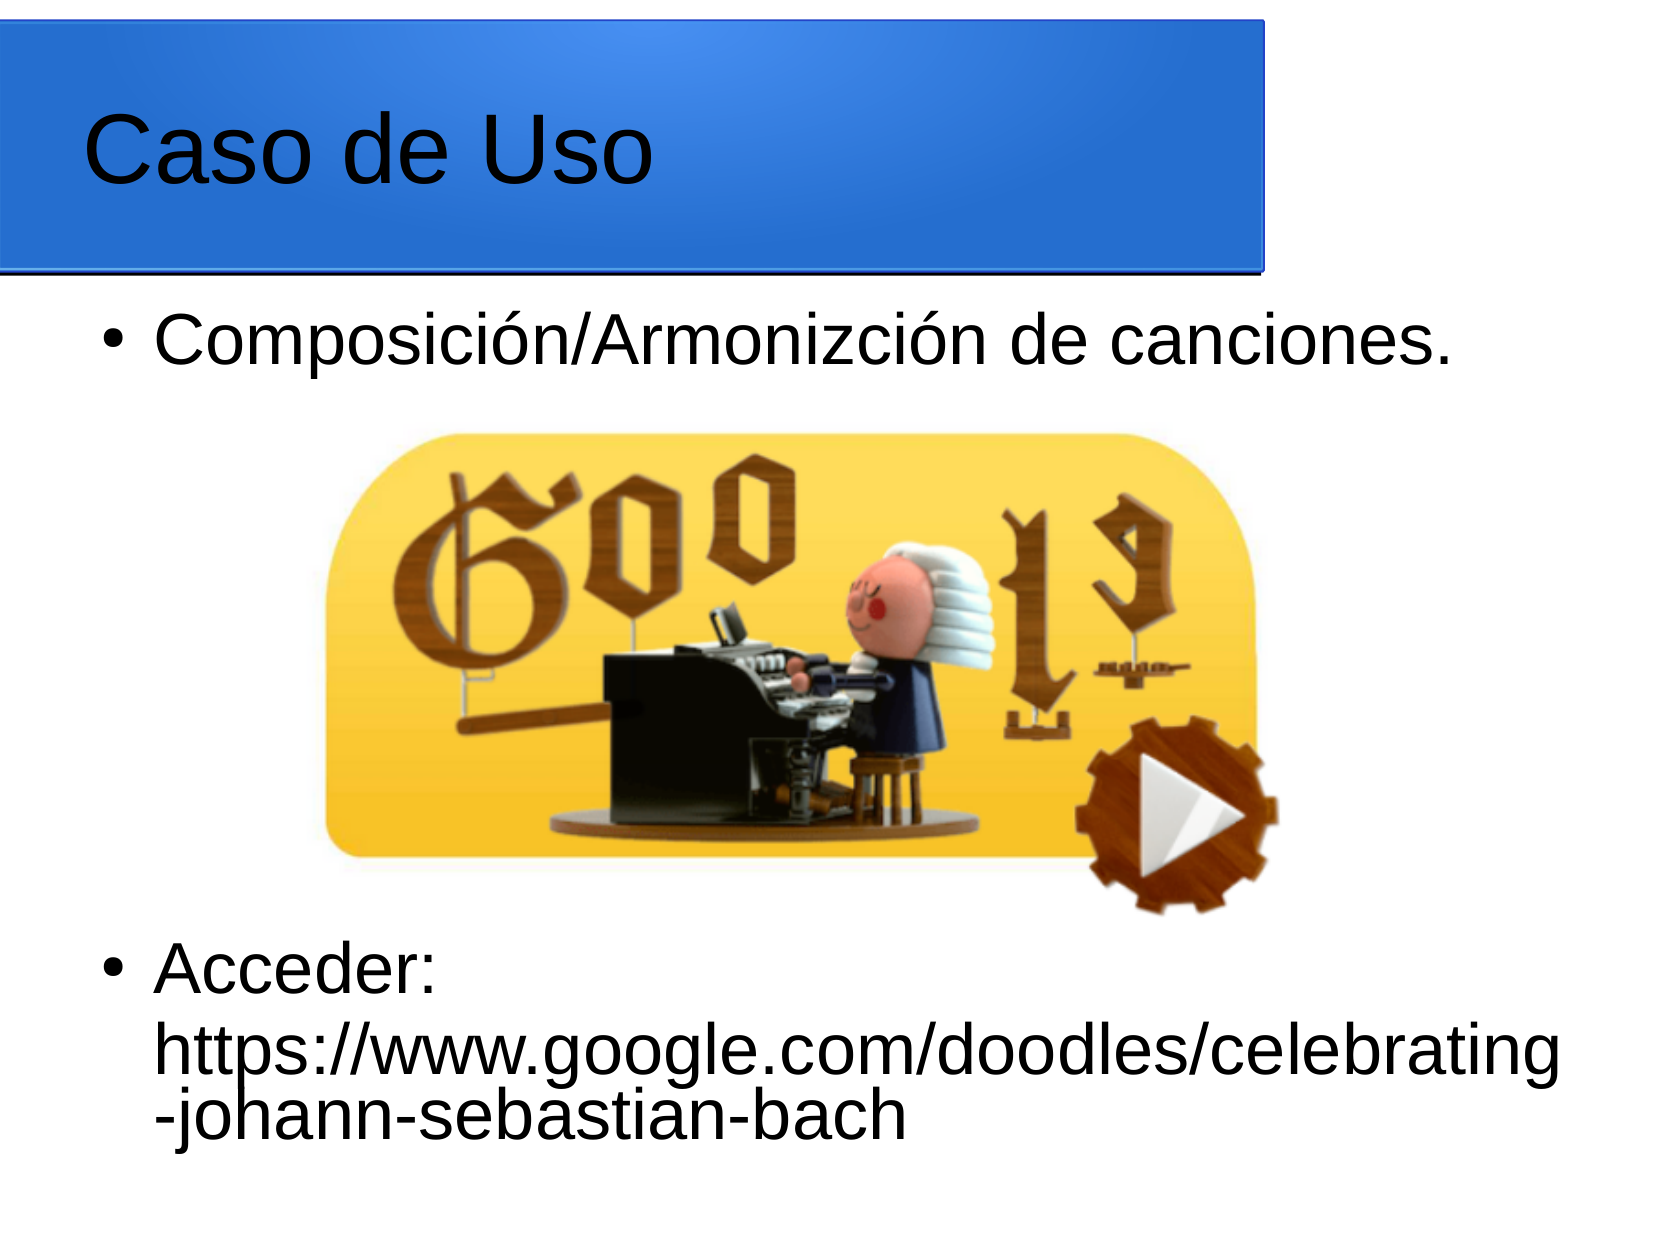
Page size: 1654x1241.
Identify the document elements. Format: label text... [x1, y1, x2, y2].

list Composición/Armonizción de canciones. Acceder: https://www.google.com/doodles/celebrating-johann-sebastian-bach [82, 299, 1571, 1019]
picture [285, 392, 1291, 931]
title Caso de Uso [82, 47, 1235, 252]
